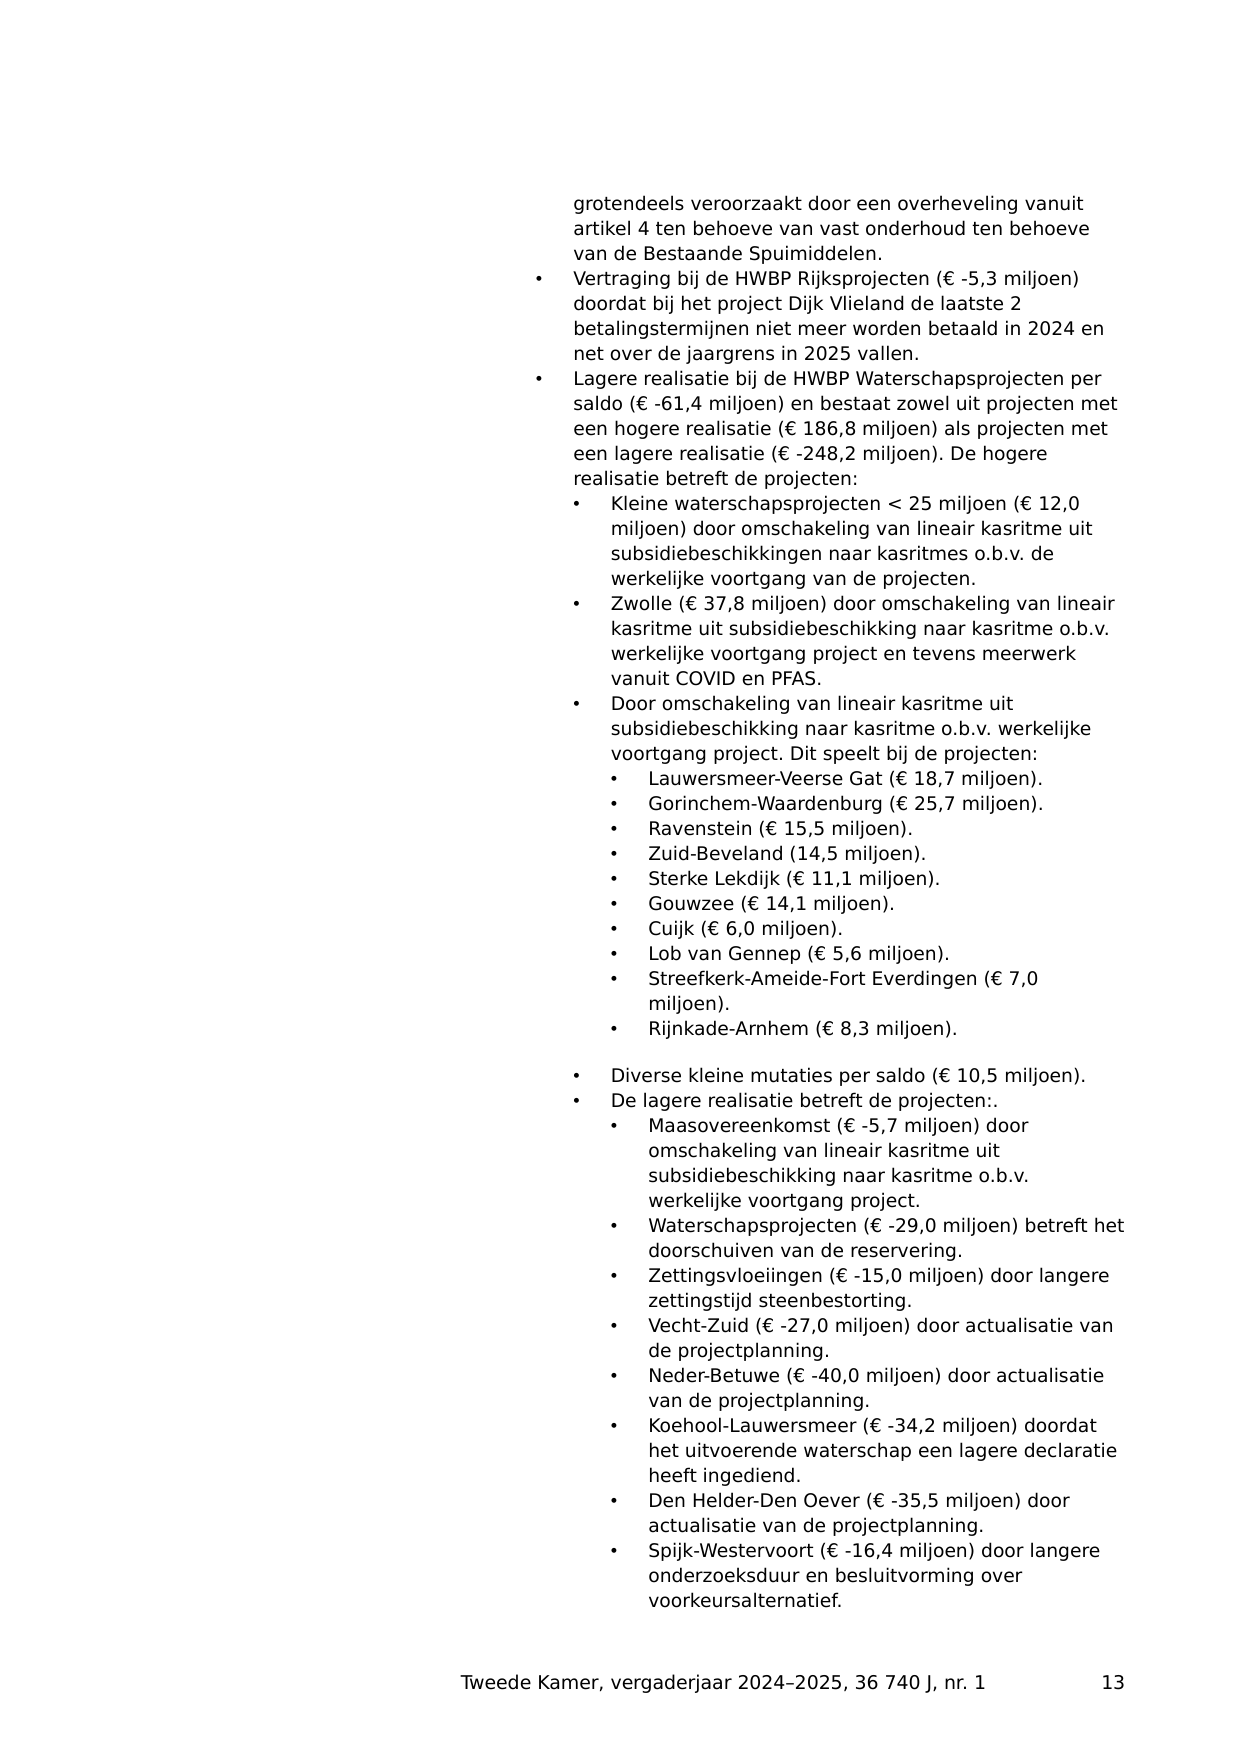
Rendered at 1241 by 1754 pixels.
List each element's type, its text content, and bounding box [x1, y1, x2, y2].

list Gorinchem-Waardenburg (€ 25,7 miljoen). [611, 791, 1125, 816]
list Ravenstein (€ 15,5 miljoen). [611, 816, 1125, 841]
list Zwolle (€ 37,8 miljoen) door omschakeling van lineair kasritme uit subsidiebeschikking naar kasritme o.b.v. werkelijke voortgang project en tevens meerwerk vanuit COVID en PFAS. [573, 591, 1125, 691]
list Lauwersmeer-Veerse Gat (€ 18,7 miljoen). [611, 766, 1125, 791]
list Vecht-Zuid (€ -27,0 miljoen) door actualisatie van de projectplanning. [611, 1313, 1125, 1363]
list Vertraging bij de HWBP Rijksprojecten (€ -5,3 miljoen) doordat bij het project Dijk Vlieland de laatste 2 betalingstermijnen niet meer worden betaald in 2024 en net over de jaargrens in 2025 vallen. [536, 266, 1125, 366]
list Cuijk (€ 6,0 miljoen). [611, 916, 1125, 941]
list grotendeels veroorzaakt door een overheveling vanuit artikel 4 ten behoeve van vast onderhoud ten behoeve van de Bestaande Spuimiddelen. [536, 191, 1125, 266]
list Neder-Betuwe (€ -40,0 miljoen) door actualisatie van de projectplanning. [611, 1363, 1125, 1413]
list Spijk-Westervoort (€ -16,4 miljoen) door langere onderzoeksduur en besluitvorming over voorkeursalternatief. [611, 1538, 1125, 1613]
list Koehool-Lauwersmeer (€ -34,2 miljoen) doordat het uitvoerende waterschap een lagere declaratie heeft ingediend. [611, 1413, 1125, 1488]
list Kleine waterschapsprojecten < 25 miljoen (€ 12,0 miljoen) door omschakeling van lineair kasritme uit subsidiebeschikkingen naar kasritmes o.b.v. de werkelijke voortgang van de projecten. [573, 491, 1125, 591]
list Gouwzee (€ 14,1 miljoen). [611, 891, 1125, 916]
list Zettingsvloeiingen (€ -15,0 miljoen) door langere zettingstijd steenbestorting. [611, 1263, 1125, 1313]
list Waterschapsprojecten (€ -29,0 miljoen) betreft het doorschuiven van de reservering. [611, 1213, 1125, 1263]
list Streefkerk-Ameide-Fort Everdingen (€ 7,0 miljoen). [611, 966, 1125, 1016]
list Maasovereenkomst (€ -5,7 miljoen) door omschakeling van lineair kasritme uit subsidiebeschikking naar kasritme o.b.v. werkelijke voortgang project. [611, 1113, 1125, 1213]
list Sterke Lekdijk (€ 11,1 miljoen). [611, 866, 1125, 891]
list Zuid-Beveland (14,5 miljoen). [611, 841, 1125, 866]
list Lob van Gennep (€ 5,6 miljoen). [611, 941, 1125, 966]
list Rijnkade-Arnhem (€ 8,3 miljoen). [611, 1016, 1125, 1041]
list Lagere realisatie bij de HWBP Waterschapsprojecten per saldo (€ -61,4 miljoen) en bestaat zowel uit projecten met een hogere realisatie (€ 186,8 miljoen) als projecten met een lagere realisatie (€ -248,2 miljoen). De hogere realisatie betreft de projecten: [536, 366, 1125, 491]
list Door omschakeling van lineair kasritme uit subsidiebeschikking naar kasritme o.b.v. werkelijke voortgang project. Dit speelt bij de projecten: [573, 691, 1125, 766]
list De lagere realisatie betreft de projecten:. [573, 1088, 1125, 1113]
list Diverse kleine mutaties per saldo (€ 10,5 miljoen). [573, 1063, 1125, 1088]
list Den Helder-Den Oever (€ -35,5 miljoen) door actualisatie van de projectplanning. [611, 1488, 1125, 1538]
